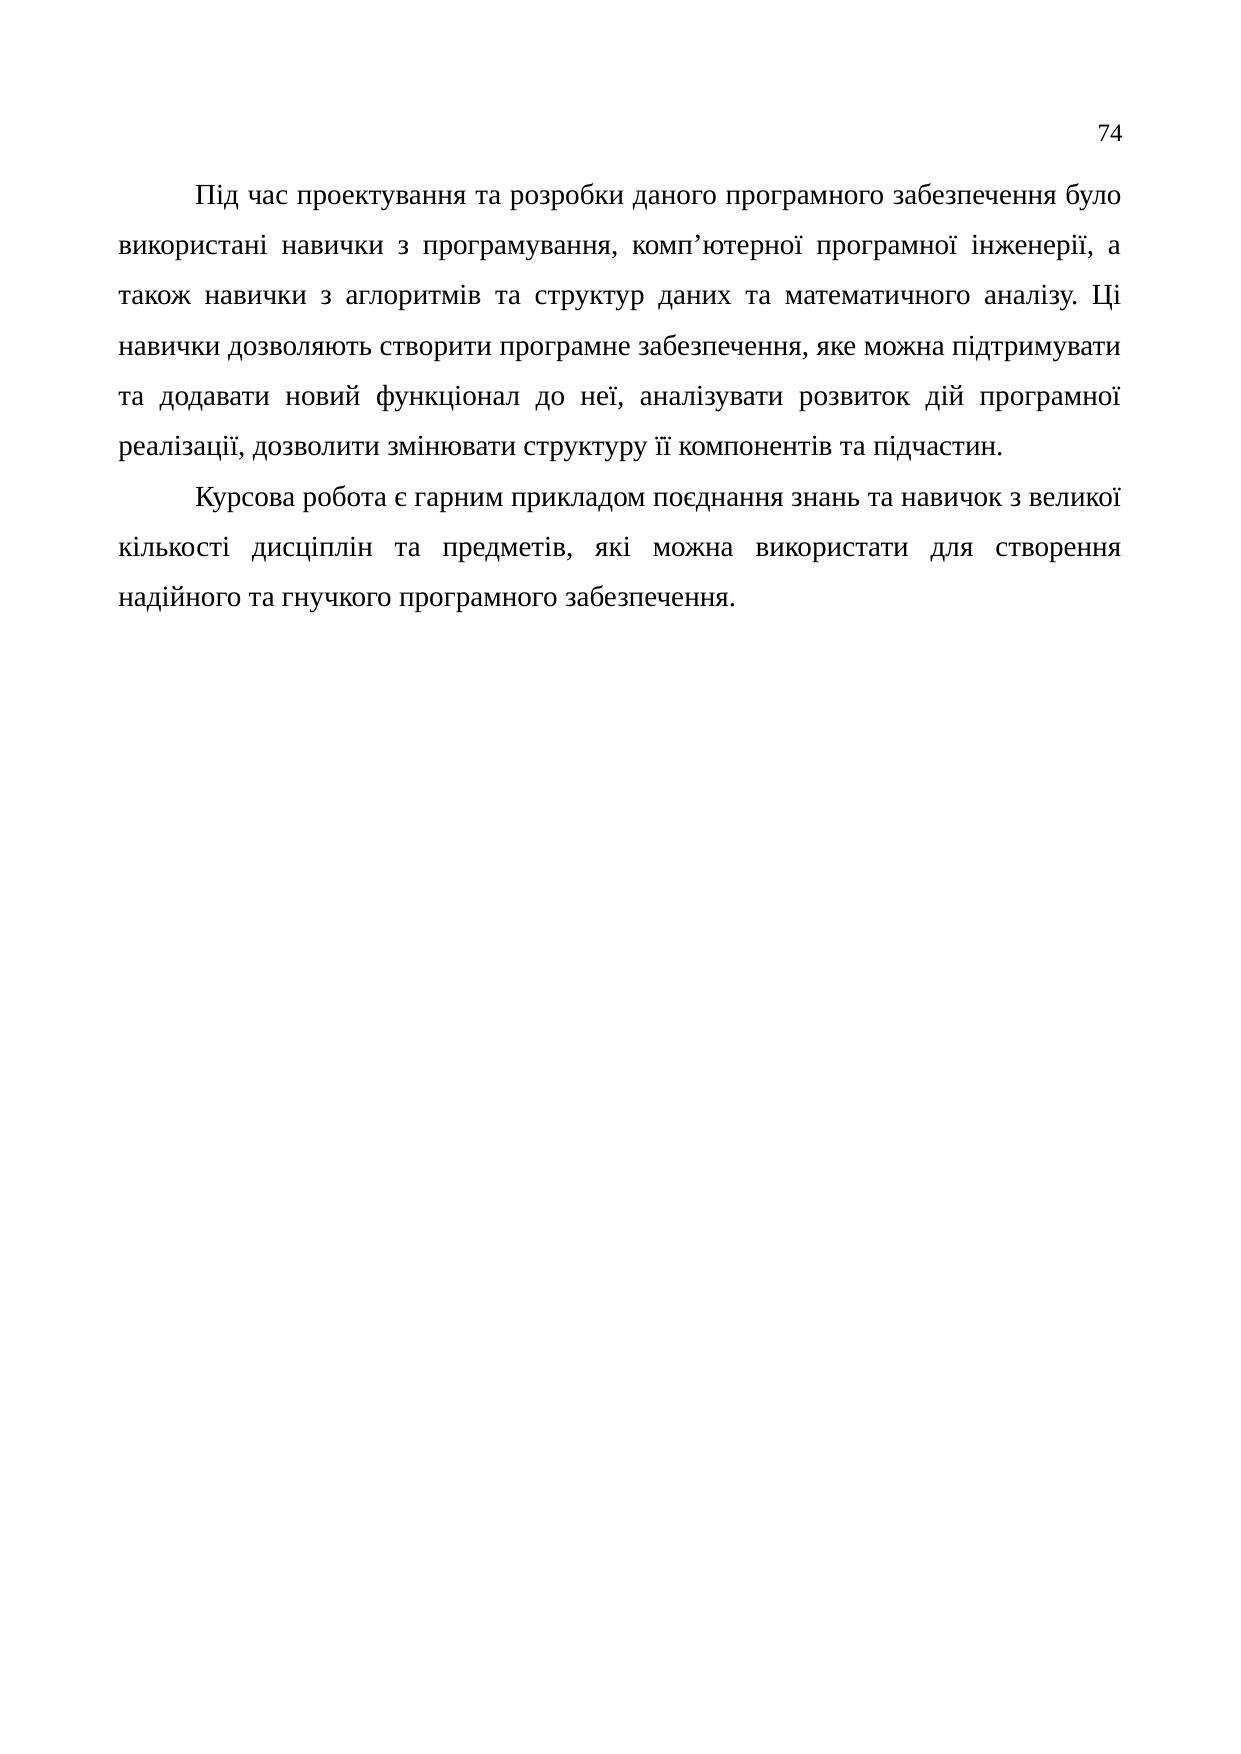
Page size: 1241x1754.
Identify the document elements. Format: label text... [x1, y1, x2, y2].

text Курсова робота є гарним прикладом поєднання знань та навичок з великої кількості дисціплін та предметів, які можна використати для створення надійного та гнучкого програмного забезпечення. [118, 479, 1122, 613]
text Під час проектування та розробки даного програмного забезпечення було використані навички з програмування, комп’ютерної програмної інженерії, а також навички з аглоритмів та структур даних та математичного аналізу. Ці навички дозволяють створити програмне забезпечення, яке можна підтримувати та додавати новий функціонал до неї, аналізувати розвиток дій програмної реалізації, дозволити змінювати структуру її компонентів та підчастин. [118, 177, 1122, 462]
